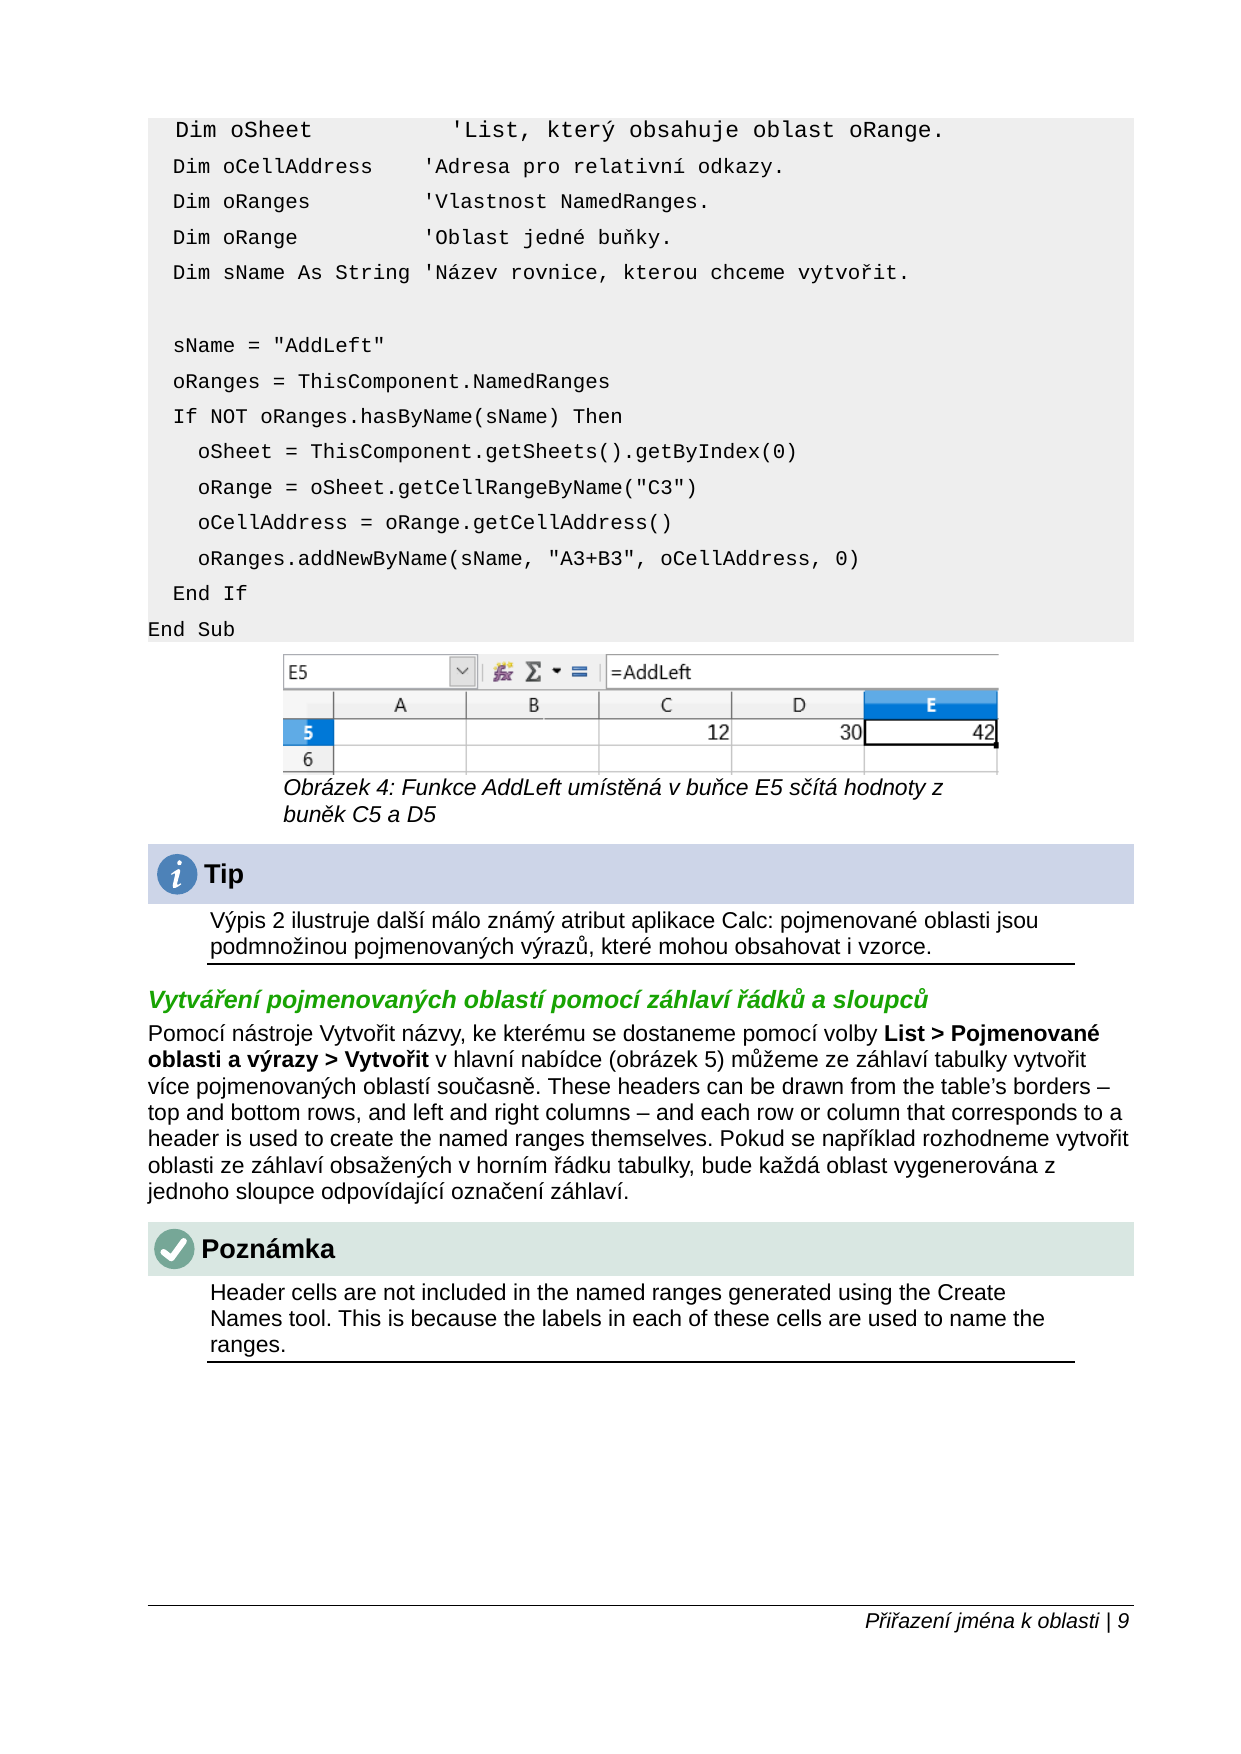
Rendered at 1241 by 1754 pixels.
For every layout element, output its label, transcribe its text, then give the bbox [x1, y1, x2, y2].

picture [283, 654, 999, 775]
text Dim oCellAddress 'Adresa pro relativní odkazy. [148, 156, 1134, 179]
text If NOT oRanges.hasByName(sName) Then [148, 406, 1134, 430]
text oRange = oSheet.getCellRangeByName("C3") [148, 477, 1134, 501]
text Header cells are not included in the named ranges generated using the Create Names tool. This is because the labels in each of these cells are used to name the ranges. [207, 1276, 1075, 1361]
subtitle Poznámka [148, 1222, 1134, 1276]
text oRanges.addNewByName(sName, "A3+B3", oCellAddress, 0) [148, 548, 1134, 571]
text End If [148, 583, 1134, 607]
subtitle Vytváření pojmenovaných oblastí pomocí záhlaví řádků a sloupců [148, 985, 1134, 1014]
text Dim oSheet 'List, který obsahuje oblast oRange. [148, 118, 1134, 144]
text sName = "AddLeft" [148, 335, 1134, 359]
text Obrázek 4: Funkce AddLeft umístěná v buňce E5 sčítá hodnoty z buněk C5 a D5 [283, 775, 998, 827]
text oCellAddress = oRange.getCellAddress() [148, 512, 1134, 536]
text Dim oRanges 'Vlastnost NamedRanges. [148, 191, 1134, 215]
text Dim oRange 'Oblast jedné buňky. [148, 227, 1134, 250]
text End Sub [148, 618, 1134, 642]
text oSheet = ThisComponent.getSheets().getByIndex(0) [148, 441, 1134, 465]
text oRanges = ThisComponent.NamedRanges [148, 371, 1134, 394]
text Dim sName As String 'Název rovnice, kterou chceme vytvořit. [148, 262, 1134, 286]
text Pomocí nástroje Vytvořit názvy, ke kterému se dostaneme pomocí volby List > Pojmenované oblasti a výrazy > Vytvořit v hlavní nabídce (obrázek 5) můžeme ze záhlaví tabulky vytvořit více pojmenovaných oblastí současně. These headers can be drawn from the table’s borders – top and bottom rows, and left and right columns – and each row or column that corresponds to a header is used to create the named ranges themselves. Pokud se například rozhodneme vytvořit oblasti ze záhlaví obsažených v horním řádku tabulky, bude každá oblast vygenerována z jednoho sloupce odpovídající označení záhlaví. [148, 1020, 1134, 1204]
subtitle Tip [148, 844, 1134, 904]
text Výpis 2 ilustruje další málo známý atribut aplikace Calc: pojmenované oblasti jsou podmnožinou pojmenovaných výrazů, které mohou obsahovat i vzorce. [207, 904, 1075, 963]
